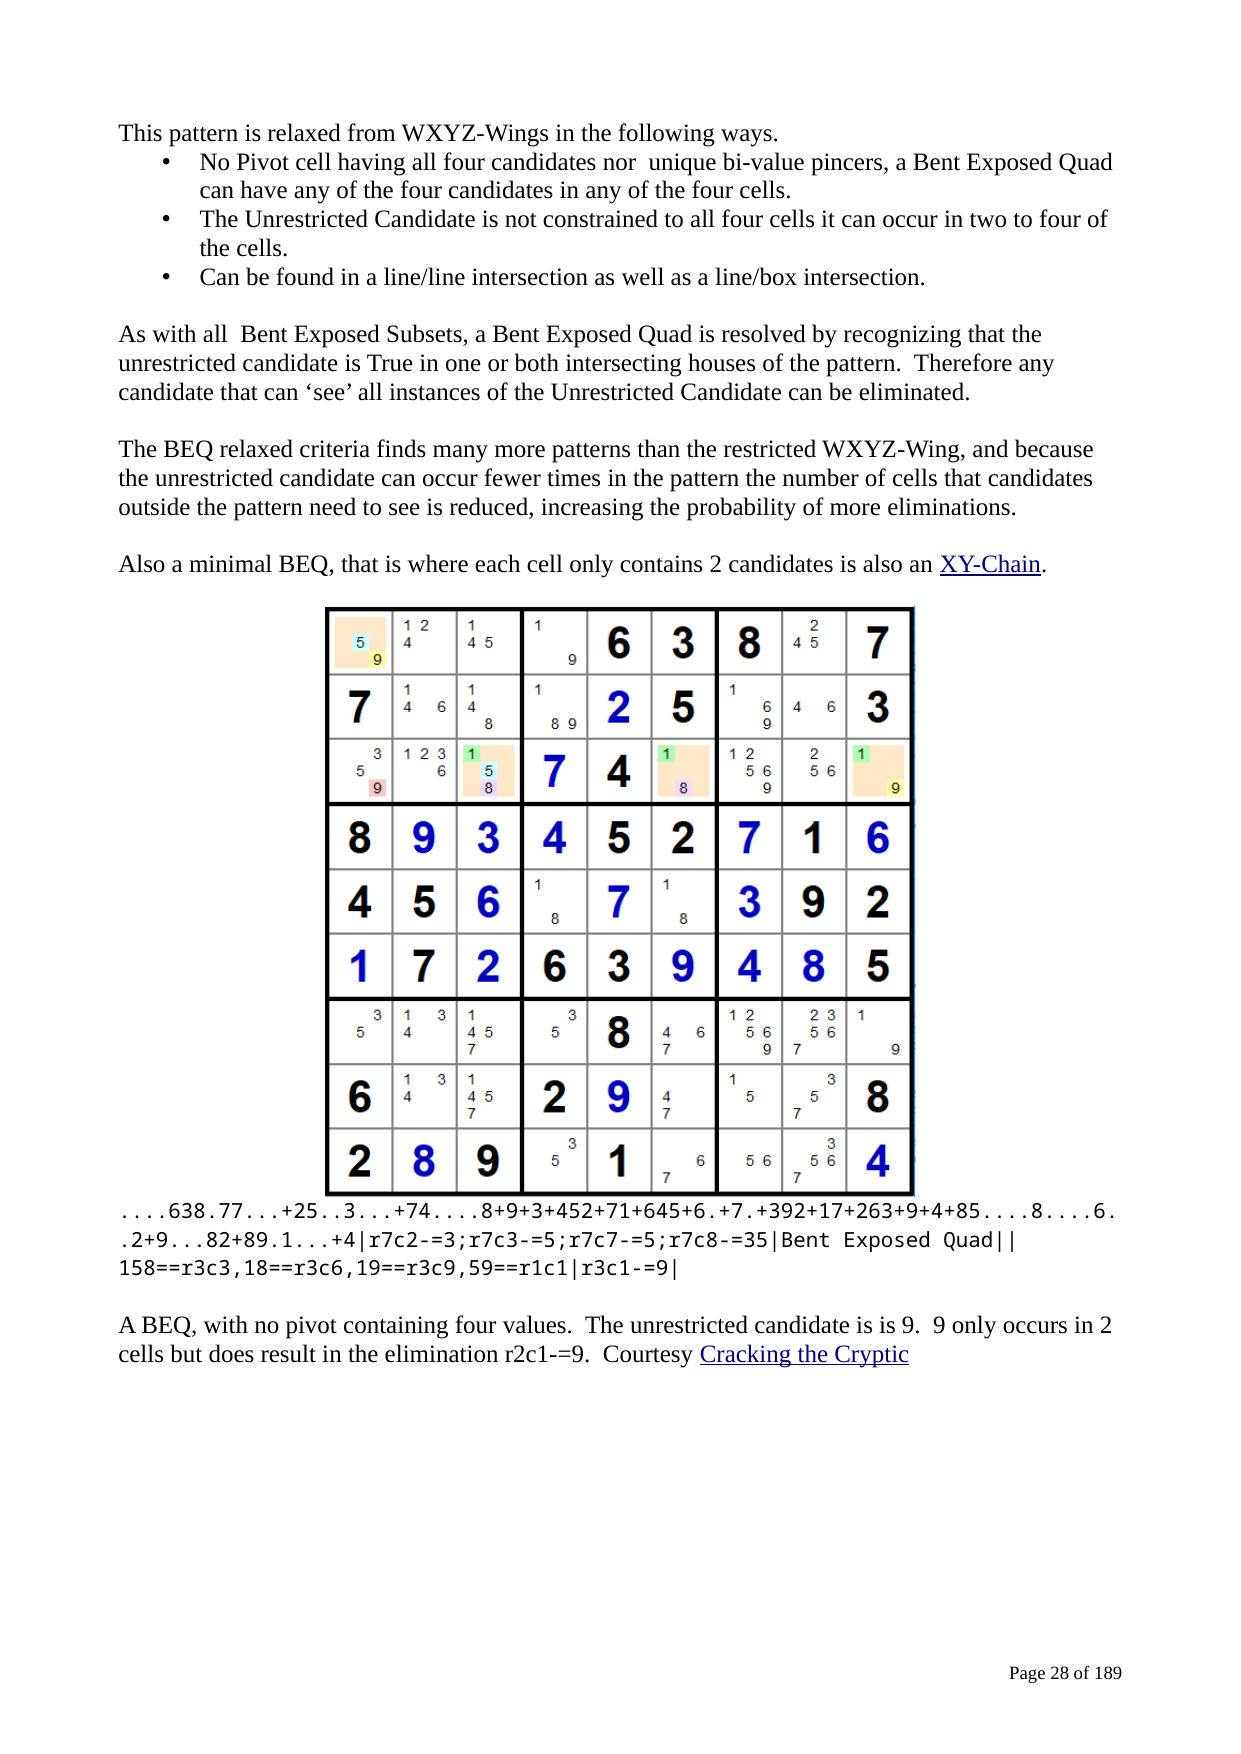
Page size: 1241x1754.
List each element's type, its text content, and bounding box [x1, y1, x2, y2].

picture [325, 606, 916, 1197]
list The Unrestricted Candidate is not constrained to all four cells it can occur in two to four of the cells. [162, 204, 1122, 262]
text The BEQ relaxed criteria finds many more patterns than the restricted WXYZ-Wing, and because the unrestricted candidate can occur fewer times in the pattern the number of cells that candidates outside the pattern need to see is reduced, increasing the probability of more eliminations. [118, 434, 1122, 521]
list No Pivot cell having all four candidates nor unique bi-value pincers, a Bent Exposed Quad can have any of the four candidates in any of the four cells. [162, 147, 1122, 204]
text Also a minimal BEQ, that is where each cell only contains 2 candidates is also an XY-Chain. [118, 549, 1122, 578]
list Can be found in a line/line intersection as well as a line/box intersection. [162, 262, 1122, 291]
text As with all Bent Exposed Subsets, a Bent Exposed Quad is resolved by recognizing that the unrestricted candidate is True in one or both intersecting houses of the pattern. Therefore any candidate that can ‘see’ all instances of the Unrestricted Candidate can be eliminated. [118, 319, 1122, 406]
text A BEQ, with no pivot containing four values. The unrestricted candidate is is 9. 9 only occurs in 2 cells but does result in the elimination r2c1-=9. Courtesy Cracking the Cryptic [118, 1310, 1122, 1367]
text This pattern is relaxed from WXYZ-Wings in the following ways. [118, 118, 1122, 147]
text ....638.77...+25..3...+74....8+9+3+452+71+645+6.+7.+392+17+263+9+4+85....8....6..2+9...82+89.1...+4|r7c2-=3;r7c3-=5;r7c7-=5;r7c8-=35|Bent Exposed Quad||158==r3c3,18==r3c6,19==r3c9,59==r1c1|r3c1-=9| [118, 1197, 1122, 1282]
